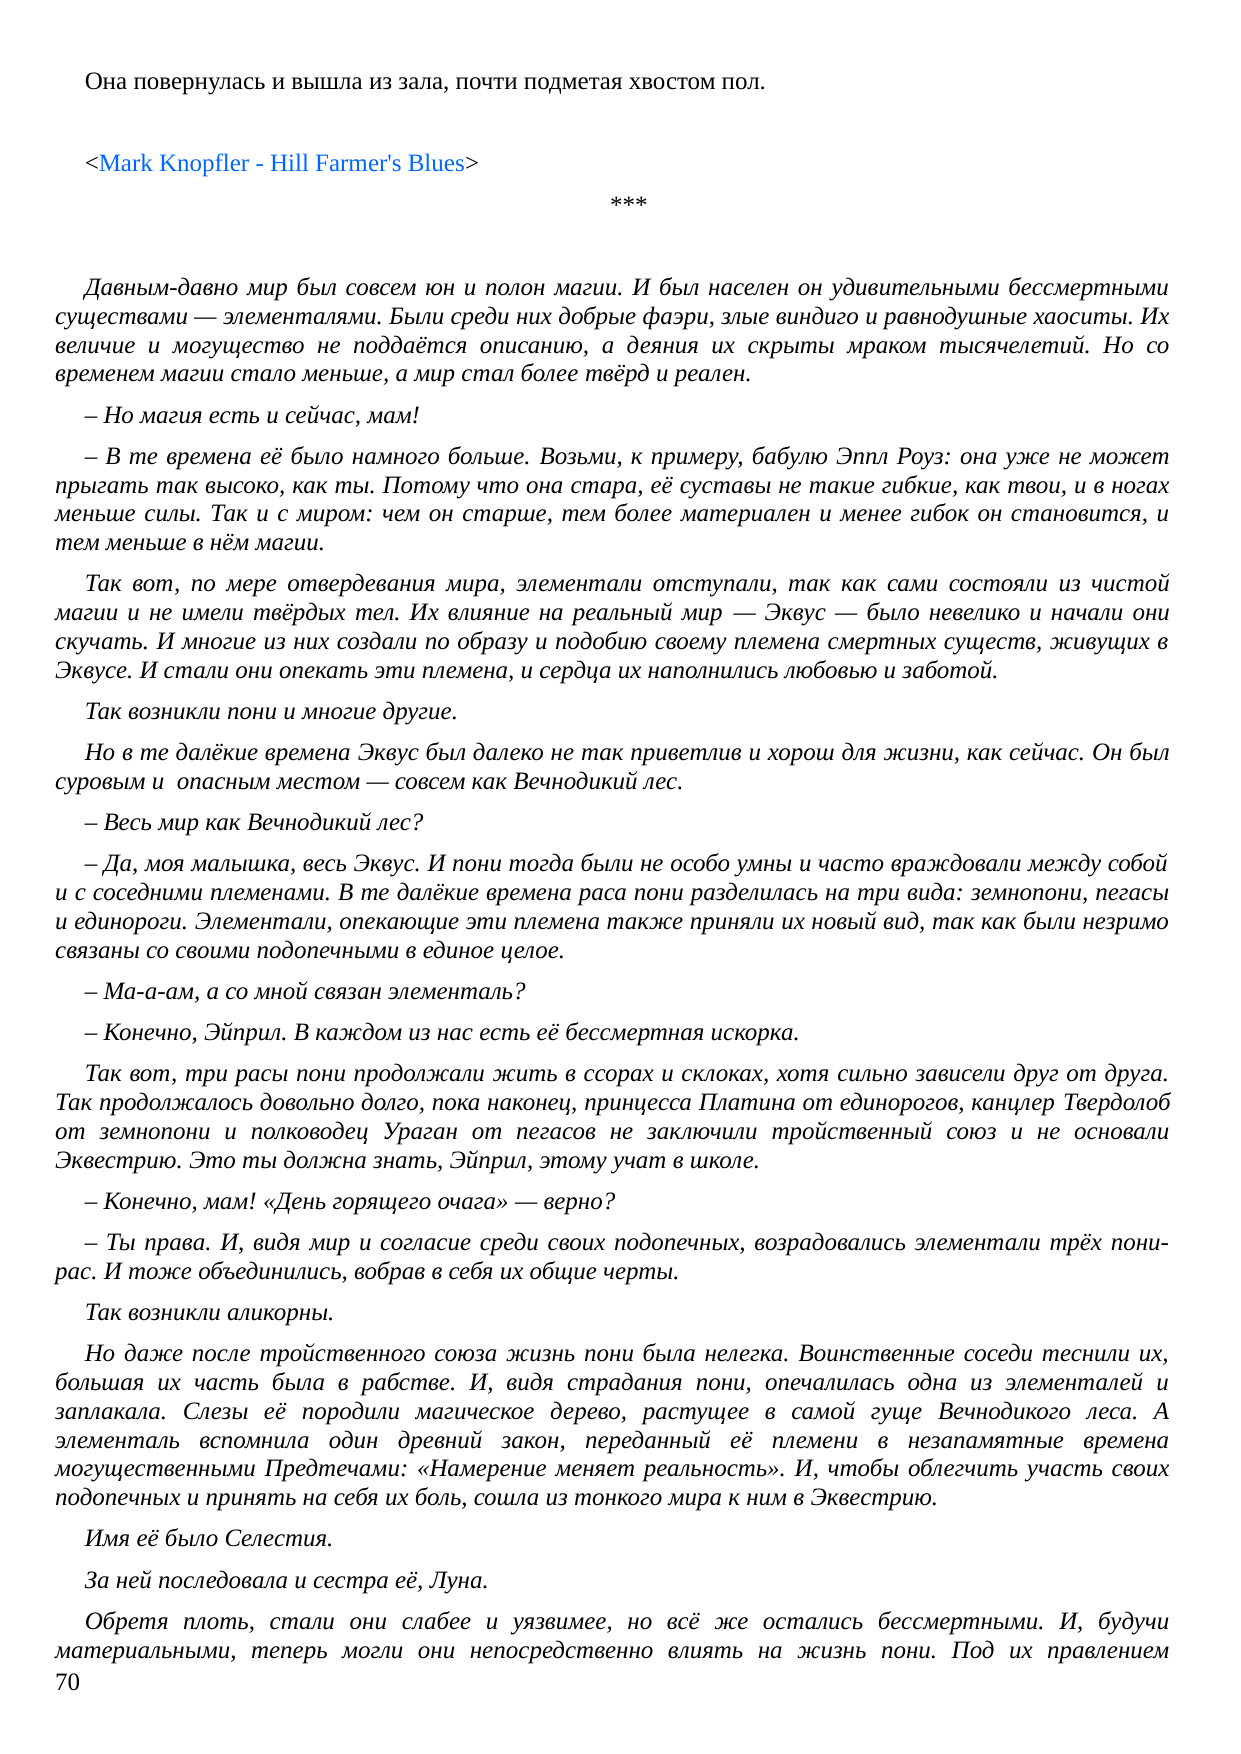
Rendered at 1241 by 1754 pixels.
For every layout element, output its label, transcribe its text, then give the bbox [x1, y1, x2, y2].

text Так возникли аликорны. [55, 1297, 1173, 1326]
text Имя её было Селестия. [55, 1523, 1173, 1552]
text Так возникли пони и многие другие. [55, 696, 1173, 725]
text – Весь мир как Вечнодикий лес? [55, 807, 1173, 836]
text За ней последовала и сестра её, Луна. [55, 1565, 1173, 1593]
text Она повернулась и вышла из зала, почти подметая хвостом пол. [55, 66, 1173, 95]
text Давным-давно мир был совсем юн и полон магии. И был населен он удивительными бессмертными существами — элементалями. Были среди них добрые фаэри, злые виндиго и равнодушные хаоситы. Их величие и могущество не поддаётся описанию, а деяния их скрыты мраком тысячелетий. Но со временем магии стало меньше, а мир стал более твёрд и реален. [55, 272, 1173, 387]
text – В те времена её было намного больше. Возьми, к примеру, бабулю Эппл Роуз: она уже не может прыгать так высоко, как ты. Потому что она стара, её суставы не такие гибкие, как твои, и в ногах меньше силы. Так и с миром: чем он старше, тем более материален и менее гибок он становится, и тем меньше в нём магии. [55, 441, 1173, 556]
text <Mark Knopfler - Hill Farmer's Blues> [55, 148, 1173, 177]
text – Но магия есть и сейчас, мам! [55, 400, 1173, 428]
text – Ма-а-ам, а со мной связан элементаль? [55, 976, 1173, 1005]
text Но даже после тройственного союза жизнь пони была нелегка. Воинственные соседи теснили их, большая их часть была в рабстве. И, видя страдания пони, опечалилась одна из элементалей и заплакала. Слезы её породили магическое дерево, растущее в самой гуще Вечнодикого леса. А элементаль вспомнила один древний закон, переданный её племени в незапамятные времена могущественными Предтечами: «Намерение меняет реальность». И, чтобы облегчить участь своих подопечных и принять на себя их боль, сошла из тонкого мира к ним в Эквестрию. [55, 1338, 1173, 1511]
text – Конечно, мам! «День горящего очага» — верно? [55, 1186, 1173, 1215]
text – Ты права. И, видя мир и согласие среди своих подопечных, возрадовались элементали трёх пони-рас. И тоже объединились, вобрав в себя их общие черты. [55, 1227, 1173, 1285]
text Обретя плоть, стали они слабее и уязвимее, но всё же остались бессмертными. И, будучи материальными, теперь могли они непосредственно влиять на жизнь пони. Под их правлением [55, 1606, 1173, 1663]
text – Конечно, Эйприл. В каждом из нас есть её бессмертная искорка. [55, 1017, 1173, 1046]
text Так вот, три расы пони продолжали жить в ссорах и склоках, хотя сильно зависели друг от друга. Так продолжалось довольно долго, пока наконец, принцесса Платина от единорогов, канцлер Твердолоб от земнопони и полководец Ураган от пегасов не заключили тройственный союз и не основали Эквестрию. Это ты должна знать, Эйприл, этому учат в школе. [55, 1058, 1173, 1173]
text *** [55, 190, 1173, 218]
text Но в те далёкие времена Эквус был далеко не так приветлив и хорош для жизни, как сейчас. Он был суровым и опасным местом — совсем как Вечнодикий лес. [55, 737, 1173, 795]
text – Да, моя малышка, весь Эквус. И пони тогда были не особо умны и часто враждовали между собой и с соседними племенами. В те далёкие времена раса пони разделилась на три вида: земнопони, пегасы и единороги. Элементали, опекающие эти племена также приняли их новый вид, так как были незримо связаны со своими подопечными в единое целое. [55, 848, 1173, 963]
text Так вот, по мере отвердевания мира, элементали отступали, так как сами состояли из чистой магии и не имели твёрдых тел. Их влияние на реальный мир — Эквус — было невелико и начали они скучать. И многие из них создали по образу и подобию своему племена смертных существ, живущих в Эквусе. И стали они опекать эти племена, и сердца их наполнились любовью и заботой. [55, 568, 1173, 683]
